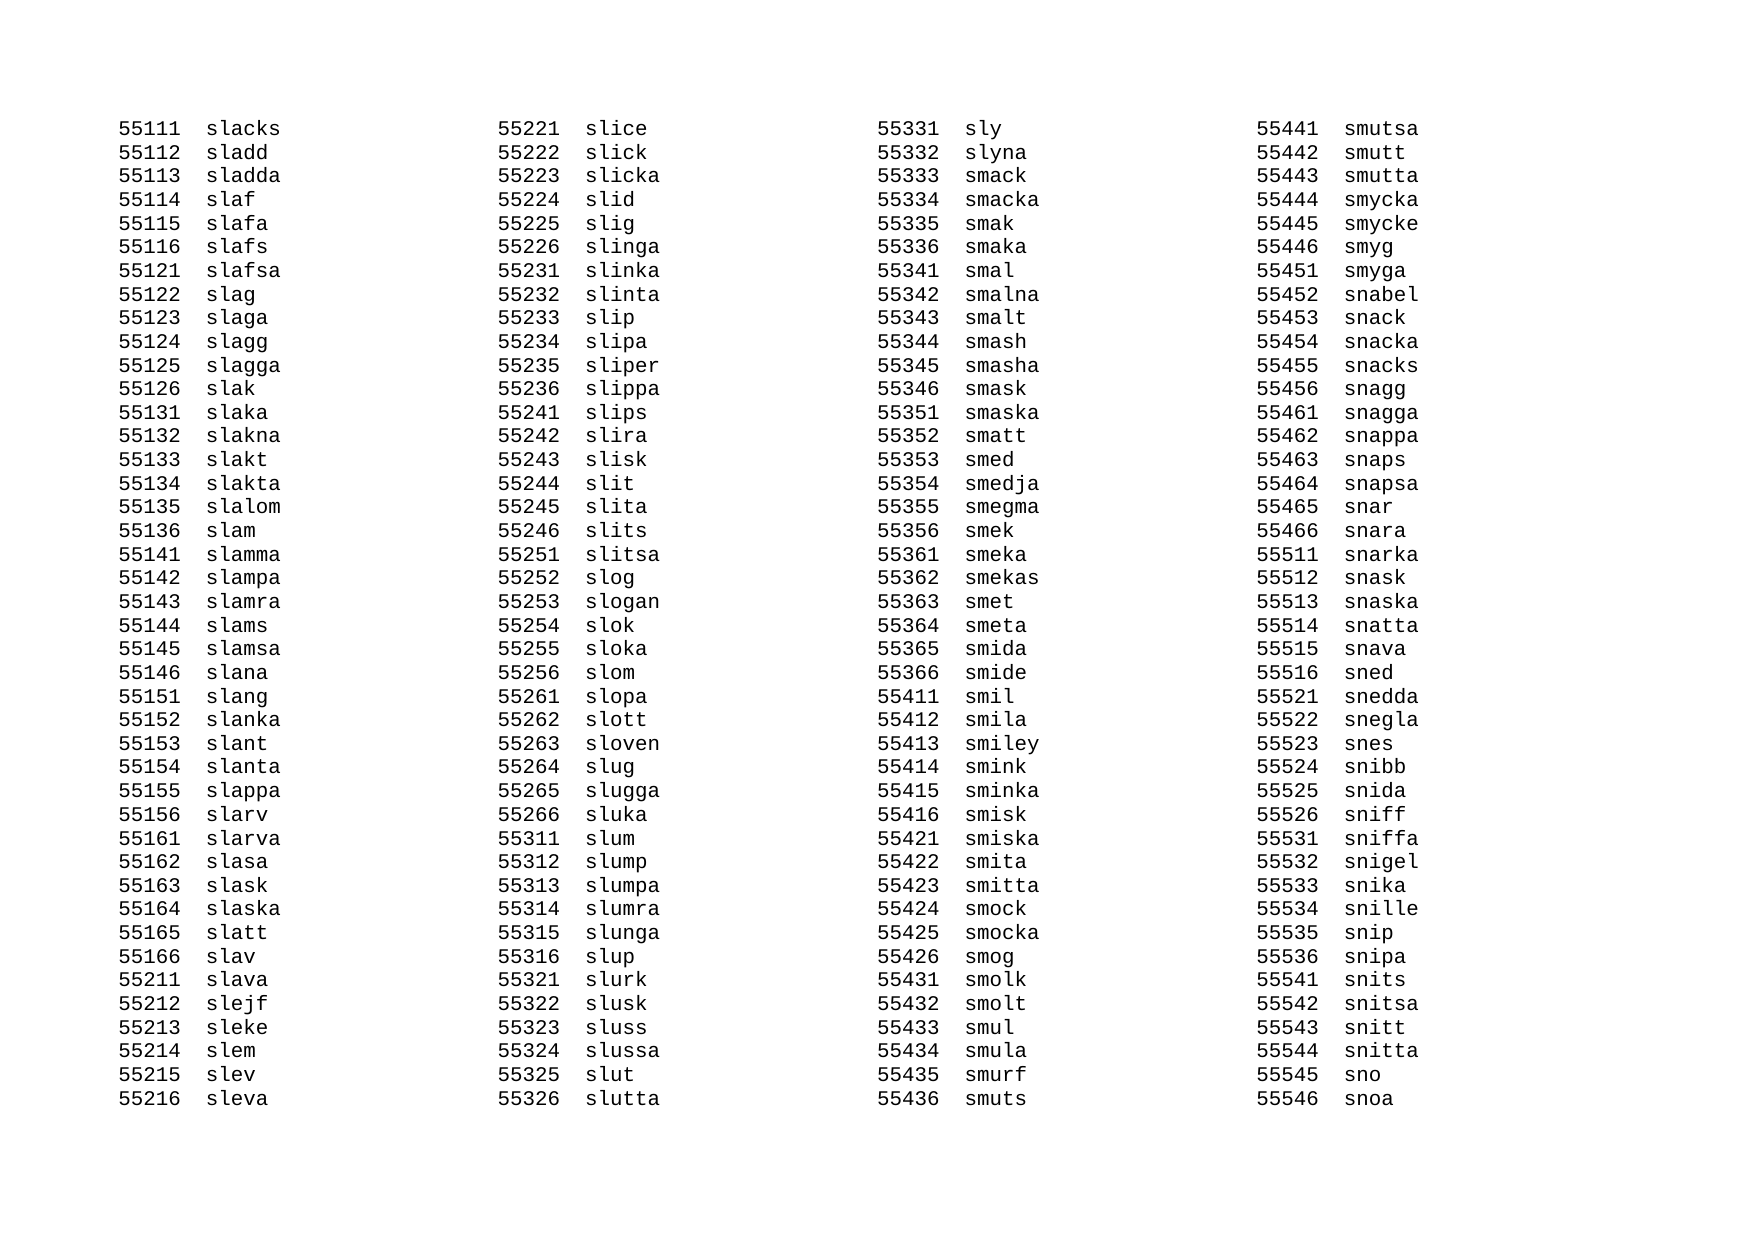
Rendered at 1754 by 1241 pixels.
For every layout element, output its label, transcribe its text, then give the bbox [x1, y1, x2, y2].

text 55153 slant [118, 733, 497, 757]
text 55236 slippa [497, 378, 877, 402]
text 55365 smida [877, 638, 1256, 662]
text 55135 slalom [118, 496, 497, 520]
text 55154 slanta [118, 757, 497, 780]
text 55131 slaka [118, 402, 497, 426]
text 55521 snedda [1256, 686, 1636, 709]
text 55334 smacka [877, 189, 1256, 213]
text 55456 snagg [1256, 378, 1636, 402]
text 55255 sloka [497, 638, 877, 662]
text 55123 slaga [118, 307, 497, 331]
text 55133 slakt [118, 449, 497, 473]
text 55416 smisk [877, 804, 1256, 827]
text 55216 sleva [118, 1088, 497, 1111]
text 55126 slak [118, 378, 497, 402]
text 55511 snarka [1256, 544, 1636, 567]
text 55221 slice [497, 118, 877, 142]
text 55261 slopa [497, 686, 877, 709]
text 55352 smatt [877, 426, 1256, 449]
text 55325 slut [497, 1064, 877, 1088]
text 55516 sned [1256, 662, 1636, 686]
text 55442 smutt [1256, 142, 1636, 165]
text 55254 slok [497, 615, 877, 638]
text 55515 snava [1256, 638, 1636, 662]
text 55512 snask [1256, 567, 1636, 591]
text 55443 smutta [1256, 165, 1636, 189]
text 55142 slampa [118, 567, 497, 591]
text 55122 slag [118, 284, 497, 307]
text 55224 slid [497, 189, 877, 213]
text 55413 smiley [877, 733, 1256, 757]
text 55113 sladda [118, 165, 497, 189]
text 55466 snara [1256, 520, 1636, 544]
text 55253 slogan [497, 591, 877, 615]
text 55141 slamma [118, 544, 497, 567]
text 55132 slakna [118, 426, 497, 449]
text 55513 snaska [1256, 591, 1636, 615]
text 55212 slejf [118, 993, 497, 1017]
text 55346 smask [877, 378, 1256, 402]
text 55313 slumpa [497, 875, 877, 898]
text 55543 snitt [1256, 1017, 1636, 1040]
text 55143 slamra [118, 591, 497, 615]
text 55112 sladd [118, 142, 497, 165]
text 55363 smet [877, 591, 1256, 615]
text 55243 slisk [497, 449, 877, 473]
text 55522 snegla [1256, 709, 1636, 733]
text 55333 smack [877, 165, 1256, 189]
text 55152 slanka [118, 709, 497, 733]
text 55223 slicka [497, 165, 877, 189]
text 55426 smog [877, 946, 1256, 969]
text 55231 slinka [497, 260, 877, 284]
text 55263 sloven [497, 733, 877, 757]
text 55415 sminka [877, 780, 1256, 804]
text 55421 smiska [877, 827, 1256, 851]
text 55545 sno [1256, 1064, 1636, 1088]
text 55145 slamsa [118, 638, 497, 662]
text 55321 slurk [497, 969, 877, 993]
text 55233 slip [497, 307, 877, 331]
text 55342 smalna [877, 284, 1256, 307]
text 55455 snacks [1256, 354, 1636, 378]
text 55356 smek [877, 520, 1256, 544]
text 55541 snits [1256, 969, 1636, 993]
text 55546 snoa [1256, 1088, 1636, 1111]
text 55345 smasha [877, 354, 1256, 378]
text 55234 slipa [497, 331, 877, 354]
text 55222 slick [497, 142, 877, 165]
text 55532 snigel [1256, 851, 1636, 875]
text 55246 slits [497, 520, 877, 544]
text 55125 slagga [118, 354, 497, 378]
text 55361 smeka [877, 544, 1256, 567]
text 55245 slita [497, 496, 877, 520]
text 55163 slask [118, 875, 497, 898]
text 55311 slum [497, 827, 877, 851]
text 55256 slom [497, 662, 877, 686]
text 55324 slussa [497, 1040, 877, 1064]
text 55225 slig [497, 213, 877, 236]
text 55454 snacka [1256, 331, 1636, 354]
text 55525 snida [1256, 780, 1636, 804]
text 55242 slira [497, 426, 877, 449]
text 55244 slit [497, 473, 877, 496]
text 55241 slips [497, 402, 877, 426]
text 55116 slafs [118, 236, 497, 260]
text 55316 slup [497, 946, 877, 969]
text 55435 smurf [877, 1064, 1256, 1088]
text 55336 smaka [877, 236, 1256, 260]
text 55431 smolk [877, 969, 1256, 993]
text 55262 slott [497, 709, 877, 733]
text 55424 smock [877, 898, 1256, 922]
text 55315 slunga [497, 922, 877, 946]
text 55444 smycka [1256, 189, 1636, 213]
text 55265 slugga [497, 780, 877, 804]
text 55514 snatta [1256, 615, 1636, 638]
text 55335 smak [877, 213, 1256, 236]
text 55523 snes [1256, 733, 1636, 757]
text 55412 smila [877, 709, 1256, 733]
text 55531 sniffa [1256, 827, 1636, 851]
text 55441 smutsa [1256, 118, 1636, 142]
text 55151 slang [118, 686, 497, 709]
text 55264 slug [497, 757, 877, 780]
text 55463 snaps [1256, 449, 1636, 473]
text 55215 slev [118, 1064, 497, 1088]
text 55226 slinga [497, 236, 877, 260]
text 55353 smed [877, 449, 1256, 473]
text 55314 slumra [497, 898, 877, 922]
text 55252 slog [497, 567, 877, 591]
text 55115 slafa [118, 213, 497, 236]
text 55312 slump [497, 851, 877, 875]
text 55542 snitsa [1256, 993, 1636, 1017]
text 55165 slatt [118, 922, 497, 946]
text 55544 snitta [1256, 1040, 1636, 1064]
text 55332 slyna [877, 142, 1256, 165]
text 55364 smeta [877, 615, 1256, 638]
text 55121 slafsa [118, 260, 497, 284]
text 55214 slem [118, 1040, 497, 1064]
text 55411 smil [877, 686, 1256, 709]
text 55331 sly [877, 118, 1256, 142]
text 55124 slagg [118, 331, 497, 354]
text 55111 slacks [118, 118, 497, 142]
text 55425 smocka [877, 922, 1256, 946]
text 55536 snipa [1256, 946, 1636, 969]
text 55354 smedja [877, 473, 1256, 496]
text 55535 snip [1256, 922, 1636, 946]
text 55136 slam [118, 520, 497, 544]
text 55432 smolt [877, 993, 1256, 1017]
text 55433 smul [877, 1017, 1256, 1040]
text 55156 slarv [118, 804, 497, 827]
text 55266 sluka [497, 804, 877, 827]
text 55462 snappa [1256, 426, 1636, 449]
text 55366 smide [877, 662, 1256, 686]
text 55161 slarva [118, 827, 497, 851]
text 55446 smyg [1256, 236, 1636, 260]
text 55434 smula [877, 1040, 1256, 1064]
text 55341 smal [877, 260, 1256, 284]
text 55533 snika [1256, 875, 1636, 898]
text 55164 slaska [118, 898, 497, 922]
text 55251 slitsa [497, 544, 877, 567]
text 55524 snibb [1256, 757, 1636, 780]
text 55445 smycke [1256, 213, 1636, 236]
text 55144 slams [118, 615, 497, 638]
text 55414 smink [877, 757, 1256, 780]
text 55213 sleke [118, 1017, 497, 1040]
text 55465 snar [1256, 496, 1636, 520]
text 55436 smuts [877, 1088, 1256, 1111]
text 55453 snack [1256, 307, 1636, 331]
text 55534 snille [1256, 898, 1636, 922]
text 55326 slutta [497, 1088, 877, 1111]
text 55162 slasa [118, 851, 497, 875]
text 55322 slusk [497, 993, 877, 1017]
text 55146 slana [118, 662, 497, 686]
text 55114 slaf [118, 189, 497, 213]
text 55355 smegma [877, 496, 1256, 520]
text 55451 smyga [1256, 260, 1636, 284]
text 55526 sniff [1256, 804, 1636, 827]
text 55464 snapsa [1256, 473, 1636, 496]
text 55235 sliper [497, 354, 877, 378]
text 55461 snagga [1256, 402, 1636, 426]
text 55323 sluss [497, 1017, 877, 1040]
text 55351 smaska [877, 402, 1256, 426]
text 55422 smita [877, 851, 1256, 875]
text 55166 slav [118, 946, 497, 969]
text 55232 slinta [497, 284, 877, 307]
text 55211 slava [118, 969, 497, 993]
text 55344 smash [877, 331, 1256, 354]
text 55134 slakta [118, 473, 497, 496]
text 55452 snabel [1256, 284, 1636, 307]
text 55155 slappa [118, 780, 497, 804]
text 55343 smalt [877, 307, 1256, 331]
text 55362 smekas [877, 567, 1256, 591]
text 55423 smitta [877, 875, 1256, 898]
